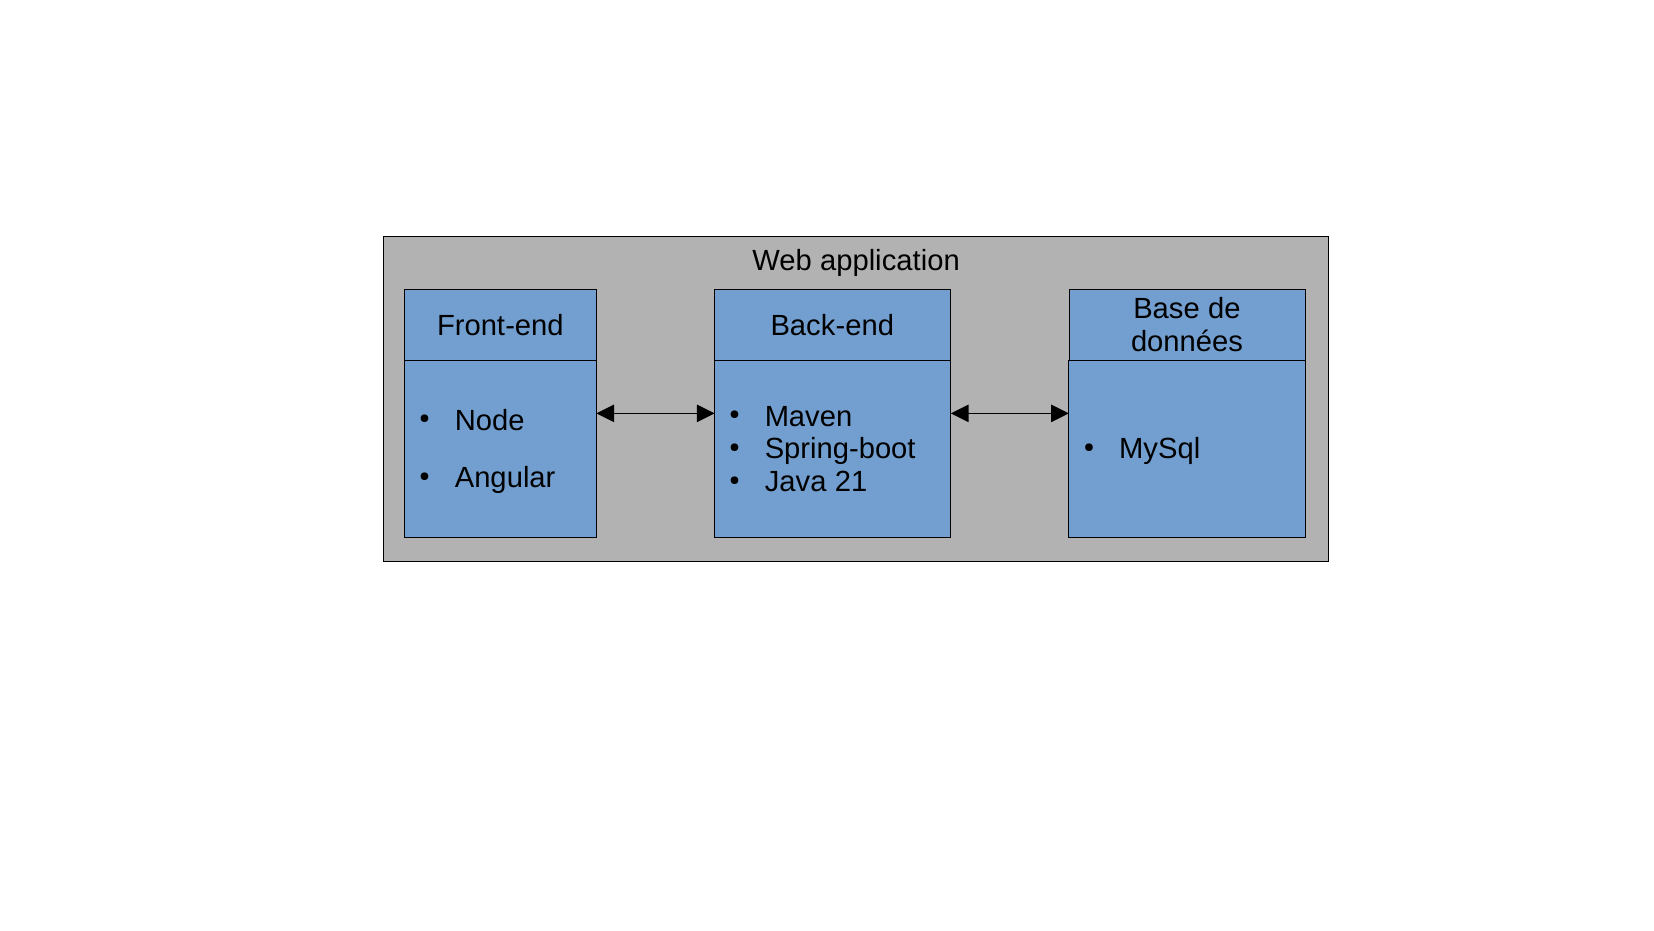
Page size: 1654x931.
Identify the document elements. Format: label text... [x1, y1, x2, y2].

text_box Maven Spring-boot Java 21 [714, 360, 951, 538]
text_box Base de données [1069, 289, 1306, 360]
text_box MySql [1068, 360, 1306, 538]
text_box Web application [383, 236, 1329, 562]
text_box Back-end [714, 289, 951, 360]
text_box Front-end [404, 289, 597, 360]
text_box Node Angular [404, 360, 597, 538]
